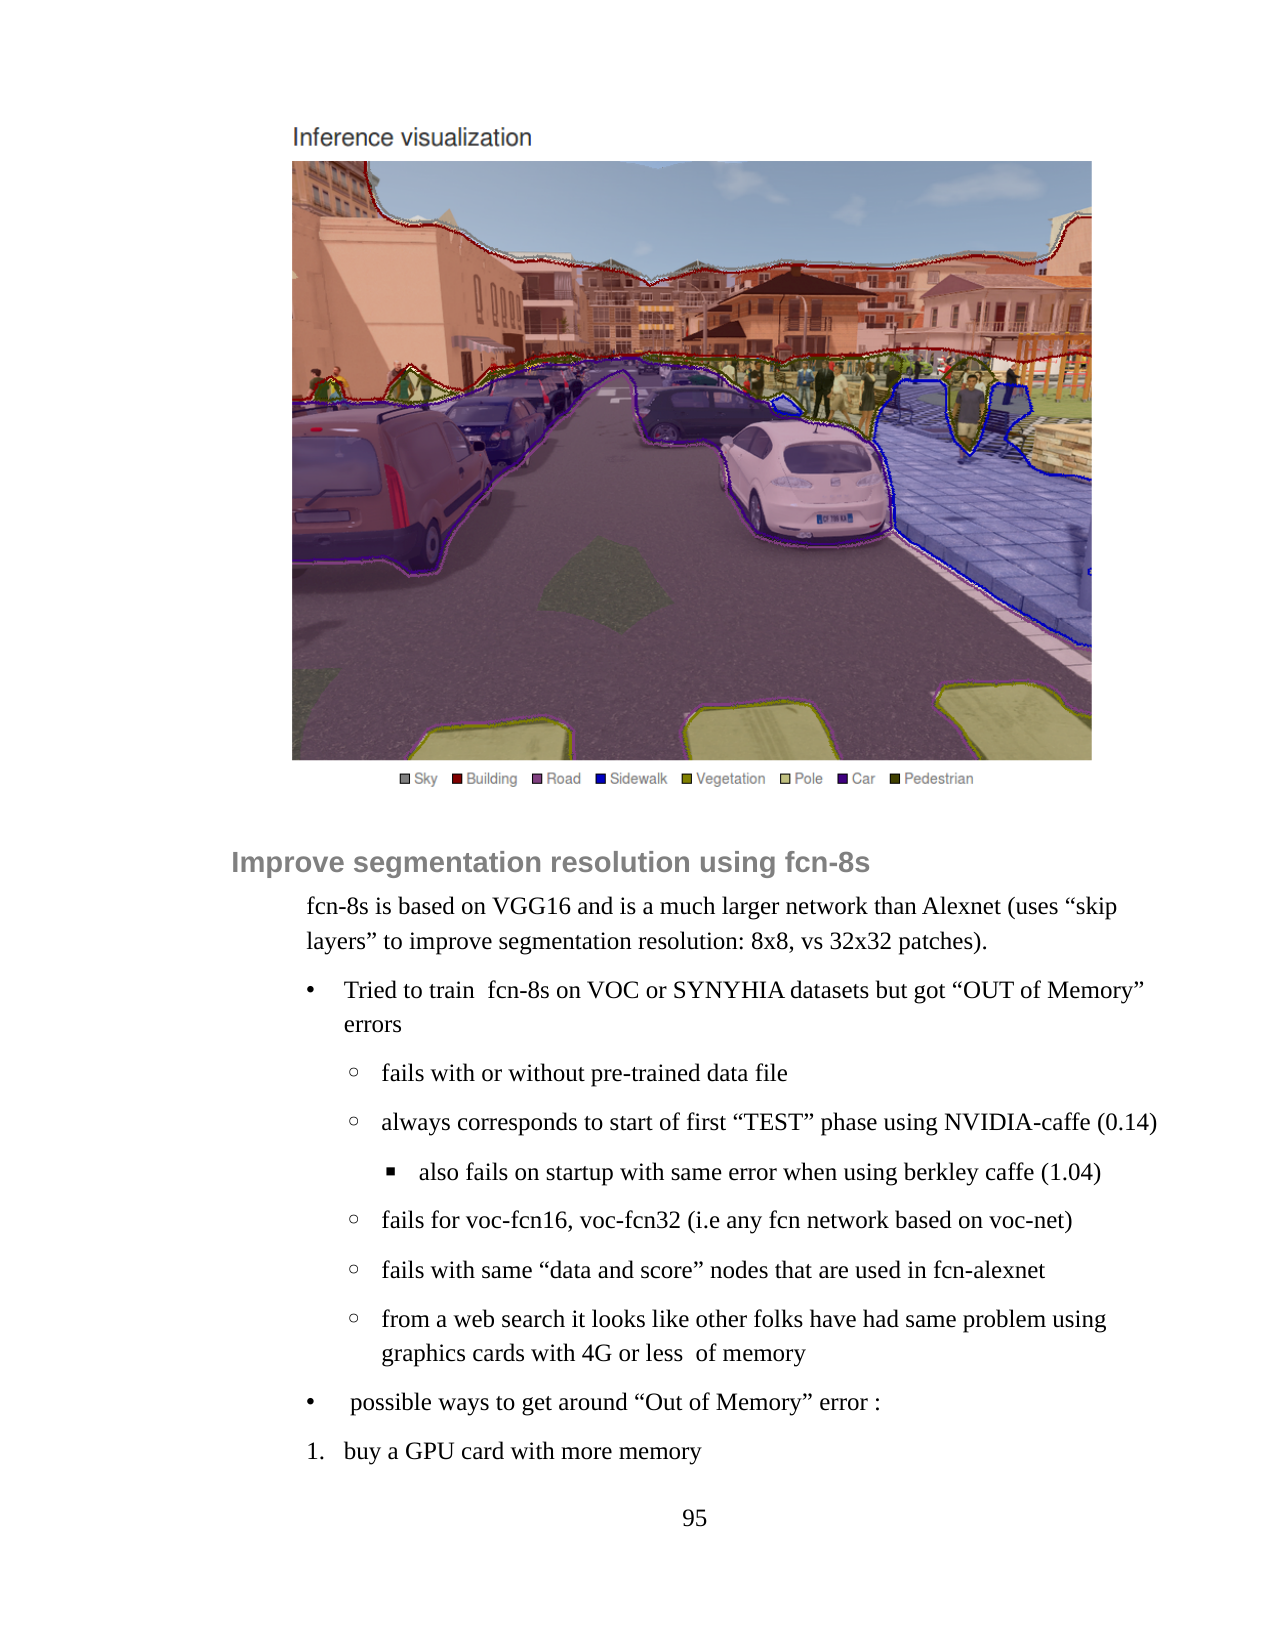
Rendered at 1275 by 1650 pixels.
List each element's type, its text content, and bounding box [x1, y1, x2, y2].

list always corresponds to start of first “TEST” phase using NVIDIA-caffe (0.14) [344, 1107, 1158, 1136]
list fails for voc-fcn16, voc-fcn32 (i.e any fcn network based on voc-net) [344, 1206, 1158, 1234]
list fcn-8s is based on VGG16 and is a much larger network than Alexnet (uses “skip layers” to improve segmentation resolution: 8x8, vs 32x32 patches). [269, 891, 1158, 954]
subtitle Improve segmentation resolution using fcn-8s [231, 845, 1158, 879]
list buy a GPU card with more memory [306, 1436, 1158, 1465]
list fails with same “data and score” nodes that are used in fcn-alexnet [344, 1255, 1158, 1283]
picture [287, 118, 1102, 791]
list Tried to train fcn-8s on VOC or SYNYHIA datasets but got “OUT of Memory” errors [306, 975, 1158, 1038]
list possible ways to get around “Out of Memory” error : [306, 1387, 1158, 1416]
list also fails on startup with same error when using berkley caffe (1.04) [381, 1157, 1158, 1185]
list from a web search it looks like other folks have had same problem using graphics cards with 4G or less of memory [344, 1304, 1158, 1367]
list fails with or without pre-trained data file [344, 1058, 1158, 1087]
